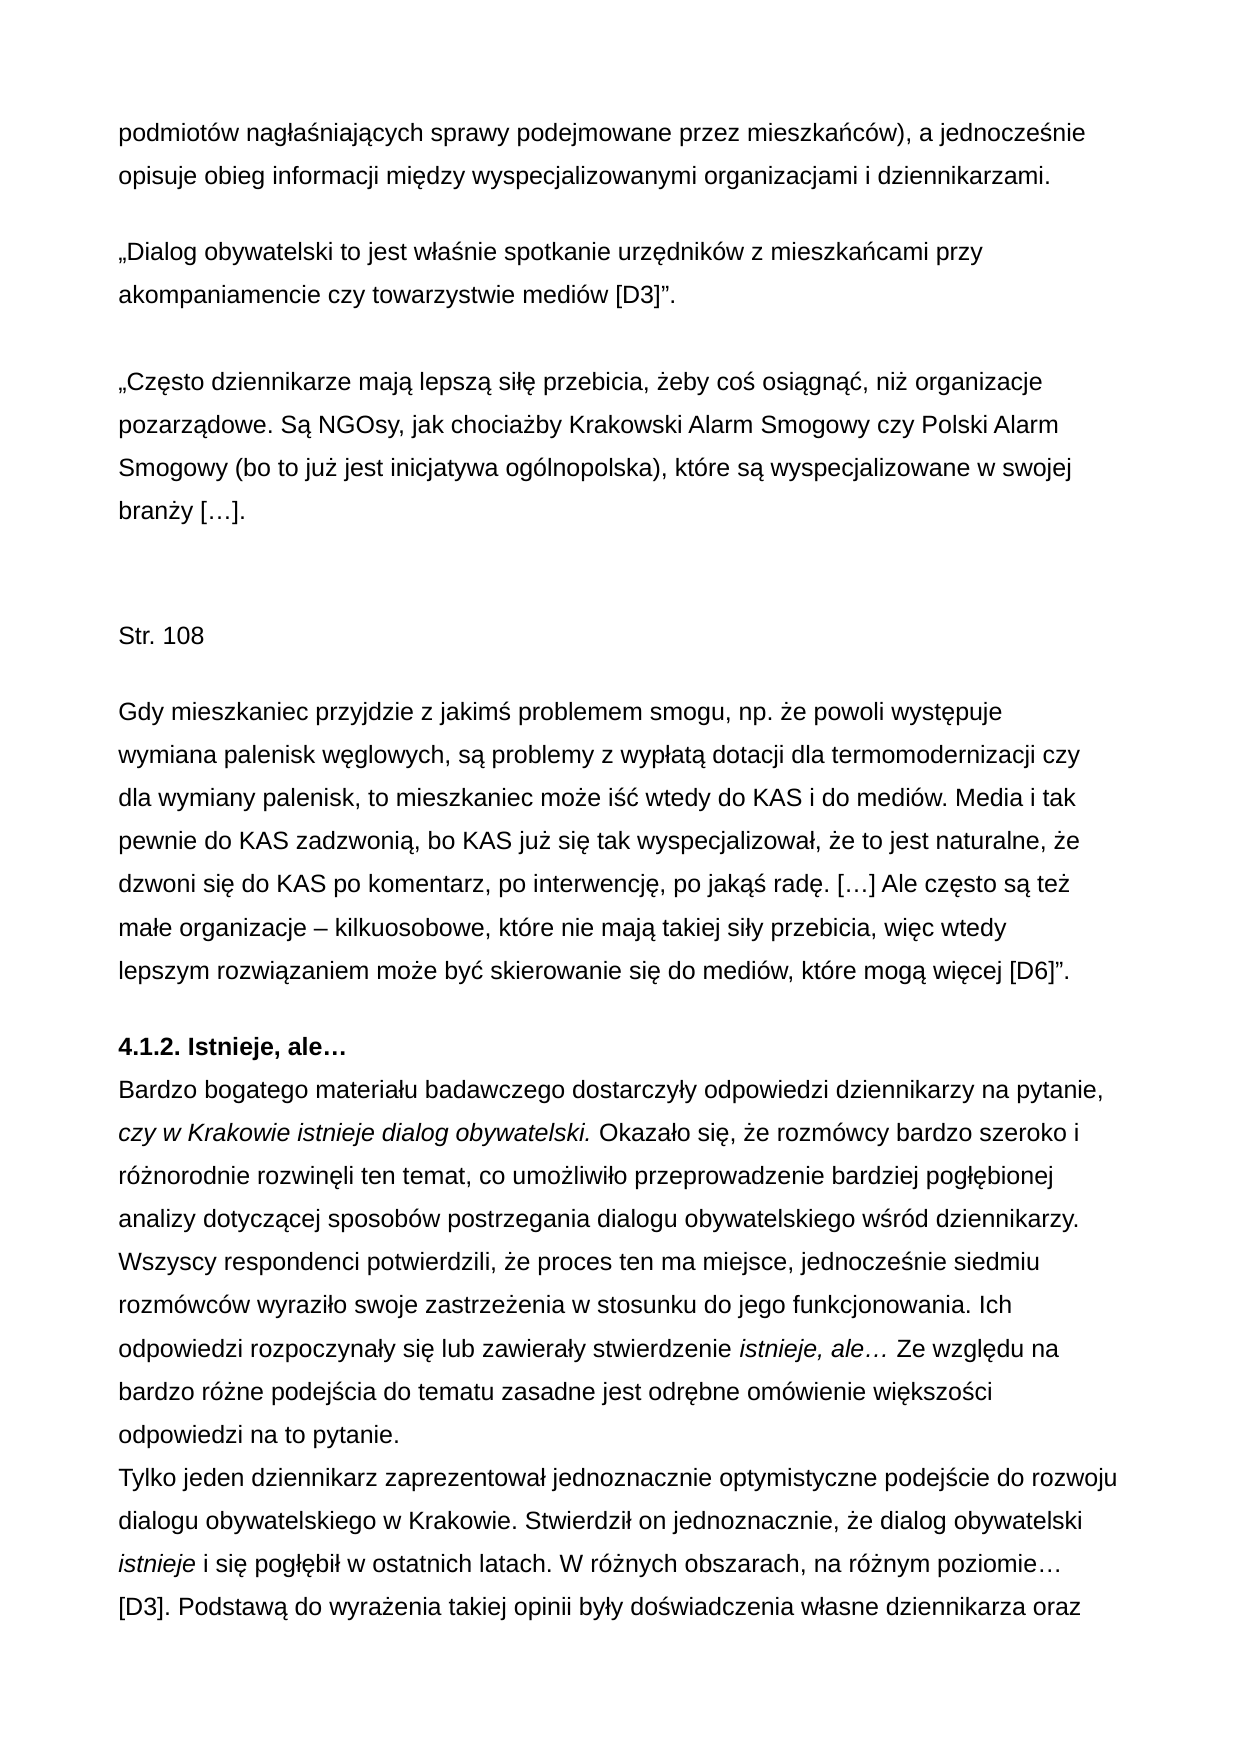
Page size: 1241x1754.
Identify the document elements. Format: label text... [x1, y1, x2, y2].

subtitle 4.1.2. Istnieje, ale… [118, 1032, 1122, 1061]
text Tylko jeden dziennikarz zaprezentował jednoznacznie optymistyczne podejście do rozwoju dialogu obywatelskiego w Krakowie. Stwierdził on jednoznacznie, że dialog obywatelski istnieje i się pogłębił w ostatnich latach. W różnych obszarach, na różnym poziomie… [D3]. Podstawą do wyrażenia takiej opinii były doświadczenia własne dziennikarza oraz [118, 1463, 1122, 1621]
text Str. 108 [118, 621, 1122, 649]
text „Dialog obywatelski to jest właśnie spotkanie urzędników z mieszkańcami przy akompaniamencie czy towarzystwie mediów [D3]”. [118, 204, 1122, 309]
text „Często dziennikarze mają lepszą siłę przebicia, żeby coś osiągnąć, niż organizacje pozarządowe. Są NGOsy, jak chociażby Krakowski Alarm Smogowy czy Polski Alarm Smogowy (bo to już jest inicjatywa ogólnopolska), które są wyspecjalizowane w swojej branży […]. [118, 334, 1122, 558]
text podmiotów nagłaśniających sprawy podejmowane przez mieszkańców), a jednocześnie opisuje obieg informacji między wyspecjalizowanymi organizacjami i dziennikarzami. [118, 118, 1122, 190]
text Bardzo bogatego materiału badawczego dostarczyły odpowiedzi dziennikarzy na pytanie, czy w Krakowie istnieje dialog obywatelski. Okazało się, że rozmówcy bardzo szeroko i różnorodnie rozwinęli ten temat, co umożliwiło przeprowadzenie bardziej pogłębionej analizy dotyczącej sposobów postrzegania dialogu obywatelskiego wśród dziennikarzy. Wszyscy respondenci potwierdzili, że proces ten ma miejsce, jednocześnie siedmiu rozmówców wyraziło swoje zastrzeżenia w stosunku do jego funkcjonowania. Ich odpowiedzi rozpoczynały się lub zawierały stwierdzenie istnieje, ale… Ze względu na bardzo różne podejścia do tematu zasadne jest odrębne omówienie większości odpowiedzi na to pytanie. [118, 1075, 1122, 1449]
text Gdy mieszkaniec przyjdzie z jakimś problemem smogu, np. że powoli występuje wymiana palenisk węglowych, są problemy z wypłatą dotacji dla termomodernizacji czy dla wymiany palenisk, to mieszkaniec może iść wtedy do KAS i do mediów. Media i tak pewnie do KAS zadzwonią, bo KAS już się tak wyspecjalizował, że to jest naturalne, że dzwoni się do KAS po komentarz, po interwencję, po jakąś radę. […] Ale często są też małe organizacje – kilkuosobowe, które nie mają takiej siły przebicia, więc wtedy lepszym rozwiązaniem może być skierowanie się do mediów, które mogą więcej [D6]”. [118, 664, 1122, 1017]
